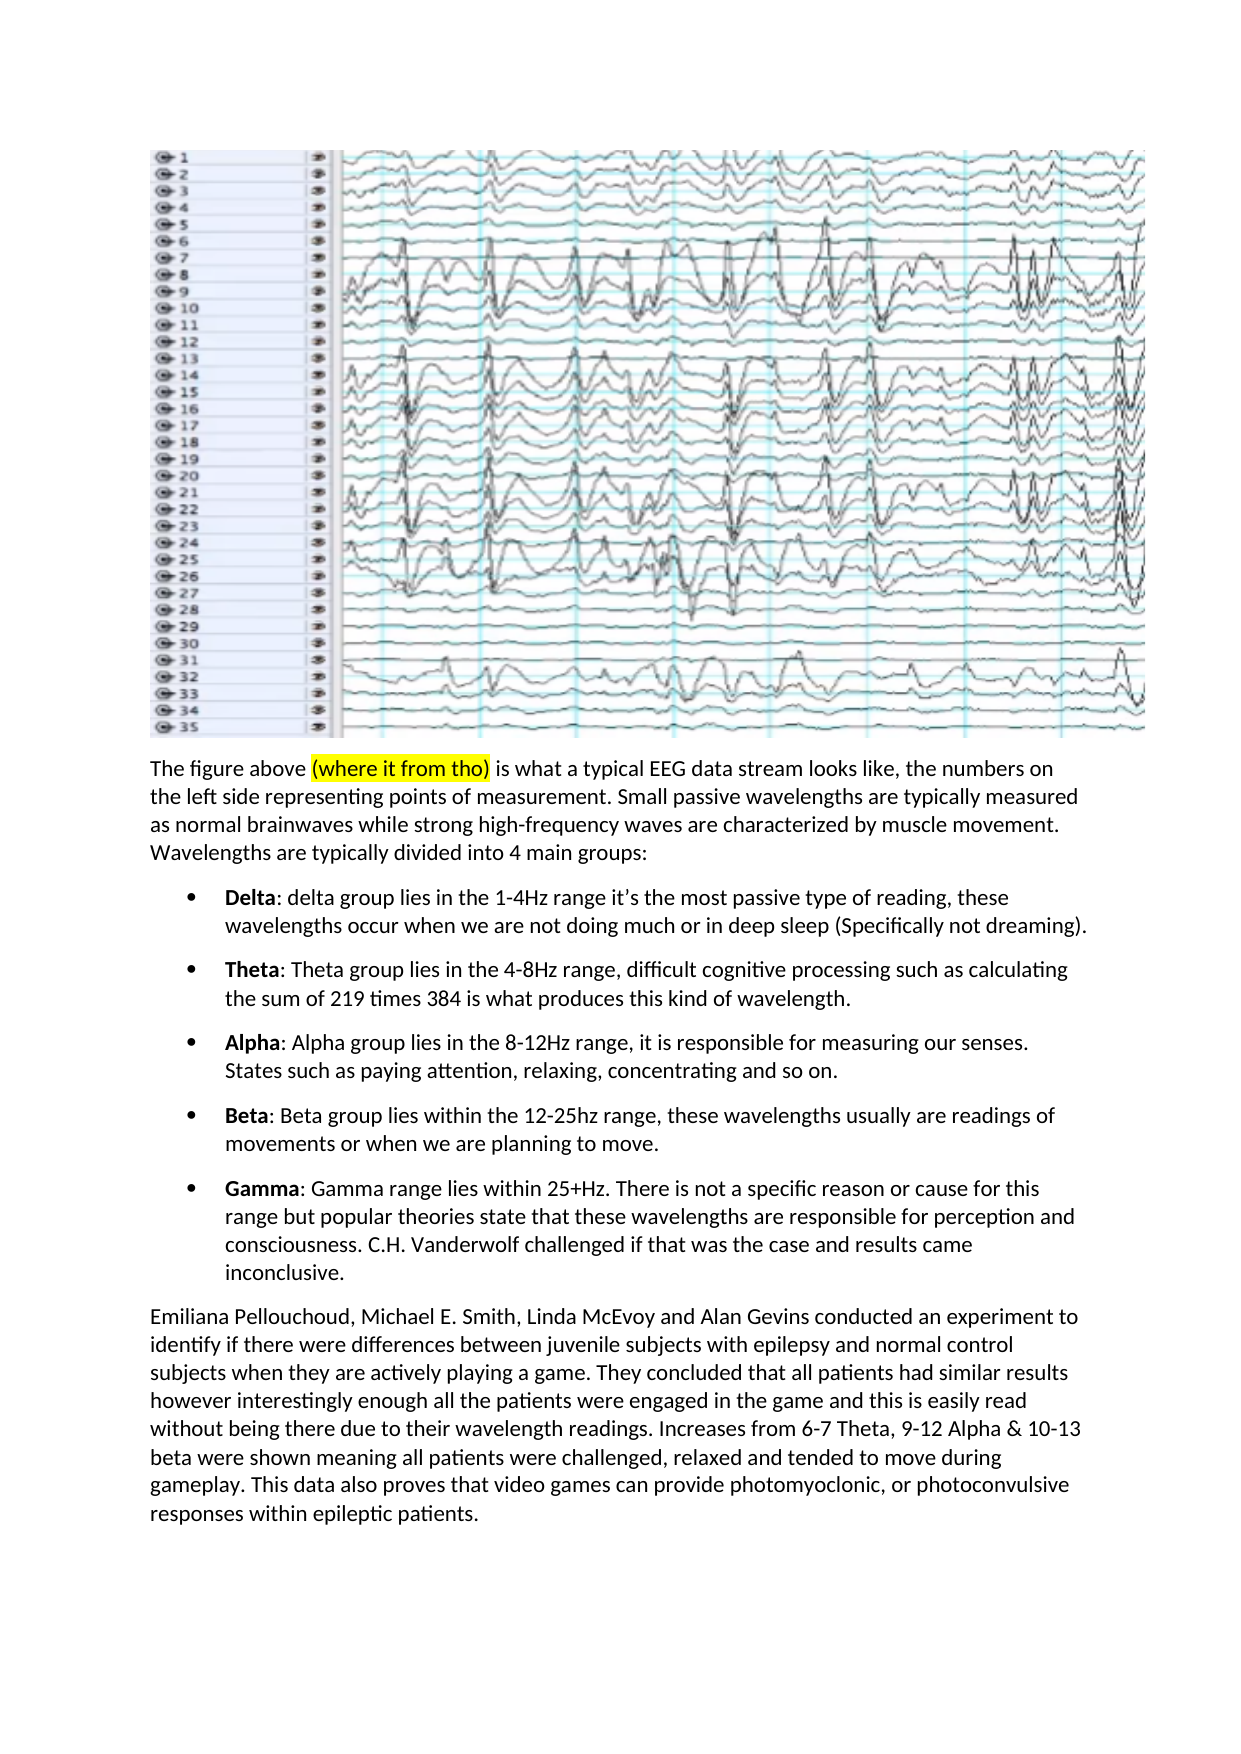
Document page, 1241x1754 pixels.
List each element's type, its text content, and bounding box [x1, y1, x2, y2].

list Delta: delta group lies in the 1-4Hz range it’s the most passive type of reading, these wavelengths occur when we are not doing much or in deep sleep (Specifically not dreaming). [187, 883, 1090, 939]
list Theta: Theta group lies in the 4-8Hz range, difficult cognitive processing such as calculating the sum of 219 times 384 is what produces this kind of wavelength. [187, 956, 1090, 1012]
list Beta: Beta group lies within the 12-25hz range, these wavelengths usually are readings of movements or when we are planning to move. [187, 1101, 1090, 1157]
text Emiliana Pellouchoud, Michael E. Smith, Linda McEvoy and Alan Gevins conducted an experiment to identify if there were differences between juvenile subjects with epilepsy and normal control subjects when they are actively playing a game. They concluded that all patients had similar results however interestingly enough all the patients were engaged in the game and this is easily read without being there due to their wavelength readings. Increases from 6-7 Theta, 9-12 Alpha & 10-13 beta were shown meaning all patients were challenged, relaxed and tended to move during gameplay. This data also proves that video games can provide photomyoclonic, or photoconvulsive responses within epileptic patients. [150, 1302, 1090, 1527]
list Alpha: Alpha group lies in the 8-12Hz range, it is responsible for measuring our senses. States such as paying attention, relaxing, concentrating and so on. [187, 1028, 1090, 1084]
text The figure above (where it from tho) is what a typical EEG data stream looks like, the numbers on the left side representing points of measurement. Small passive wavelengths are typically measured as normal brainwaves while strong high-frequency waves are characterized by muscle movement. Wavelengths are typically divided into 4 main groups: [150, 754, 1090, 866]
list Gamma: Gamma range lies within 25+Hz. There is not a specific reason or cause for this range but popular theories state that these wavelengths are responsible for perception and consciousness. C.H. Vanderwolf challenged if that was the case and results came inconclusive. [187, 1174, 1090, 1286]
